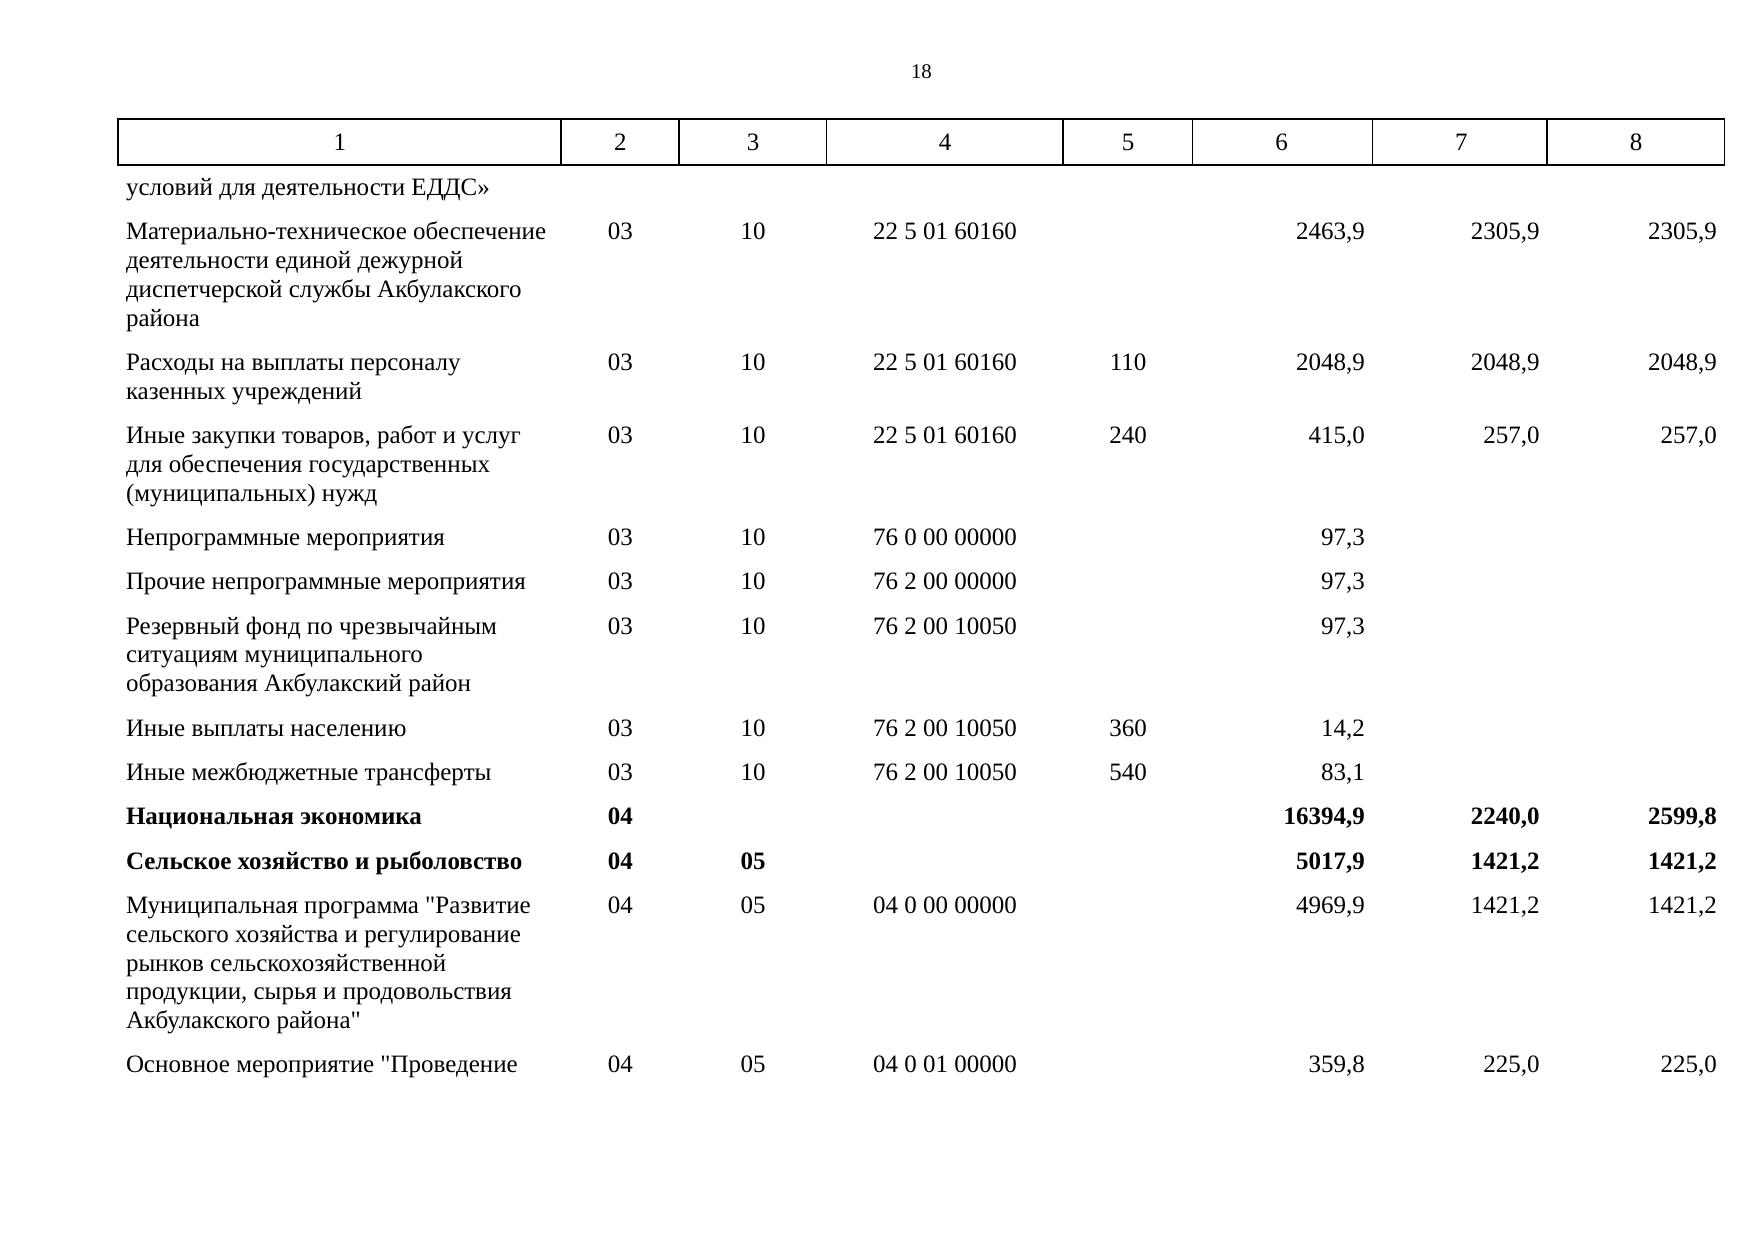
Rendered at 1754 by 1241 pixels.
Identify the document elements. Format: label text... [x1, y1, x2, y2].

table_cell Материально-техническое обеспечение деятельности единой дежурной диспетчерской службы Акбулакского района [118, 209, 561, 339]
table_cell 83,1 [1193, 749, 1372, 793]
table_cell Муниципальная программа "Развитие сельского хозяйства и регулирование рынков сельскохозяйственной продукции, сырья и продовольствия Акбулакского района" [118, 882, 561, 1042]
table_cell 22 5 01 60160 [827, 209, 1063, 339]
table_cell Расходы на выплаты персоналу казенных учреждений [118, 339, 561, 412]
table_cell [1063, 166, 1193, 208]
table_header [562, 120, 678, 164]
table_cell 10 [679, 209, 827, 339]
table_cell 97,3 [1193, 514, 1372, 558]
table_cell [1372, 749, 1547, 793]
table_cell 2305,9 [1547, 209, 1724, 339]
table_cell Сельское хозяйство и рыболовство [118, 838, 561, 882]
table_cell 76 2 00 10050 [827, 705, 1063, 749]
table_cell [1372, 559, 1547, 603]
table_cell [1547, 603, 1724, 705]
table_cell [1372, 166, 1547, 208]
table_cell 10 [679, 603, 827, 705]
table_cell Иные выплаты населению [118, 705, 561, 749]
table_header [680, 120, 826, 164]
table_header [1064, 120, 1192, 164]
table_cell [561, 166, 679, 208]
table_cell 04 [561, 794, 679, 838]
table_cell [1547, 705, 1724, 749]
table_cell условий для деятельности ЕДДС» [118, 166, 561, 208]
table_cell 1421,2 [1372, 882, 1547, 1042]
table_cell 04 0 01 00000 [827, 1042, 1063, 1086]
table_cell 03 [561, 603, 679, 705]
table_cell [1547, 514, 1724, 558]
table_cell 05 [679, 882, 827, 1042]
table_cell Национальная экономика [118, 794, 561, 838]
table_cell 1421,2 [1372, 838, 1547, 882]
table_header 7 [1380, 128, 1542, 156]
table_cell 257,0 [1547, 412, 1724, 514]
table_cell 540 [1063, 749, 1193, 793]
table_header 4 [835, 128, 1055, 156]
table_header [1193, 120, 1372, 164]
table_cell Непрограммные мероприятия [118, 514, 561, 558]
table_cell Основное мероприятие "Проведение [118, 1042, 561, 1086]
table_cell [1063, 514, 1193, 558]
table_cell 10 [679, 412, 827, 514]
table_cell [679, 794, 827, 838]
table_header [1373, 120, 1546, 164]
table_cell 10 [679, 339, 827, 412]
table_cell 03 [561, 339, 679, 412]
table_cell 2599,8 [1547, 794, 1724, 838]
table_header [1548, 120, 1724, 164]
table_cell 2048,9 [1372, 339, 1547, 412]
table_cell 225,0 [1547, 1042, 1724, 1086]
table_cell 97,3 [1193, 603, 1372, 705]
table_cell 22 5 01 60160 [827, 412, 1063, 514]
table_cell 2240,0 [1372, 794, 1547, 838]
table_cell 240 [1063, 412, 1193, 514]
table_cell 04 [561, 1042, 679, 1086]
table_cell 257,0 [1372, 412, 1547, 514]
table_cell 76 2 00 00000 [827, 559, 1063, 603]
table_header 5 [1071, 128, 1185, 156]
table_cell [1372, 514, 1547, 558]
table_cell 1421,2 [1547, 882, 1724, 1042]
table_cell 03 [561, 559, 679, 603]
table_cell 76 2 00 10050 [827, 603, 1063, 705]
table_cell 03 [561, 705, 679, 749]
table_cell 03 [561, 412, 679, 514]
table_cell 10 [679, 705, 827, 749]
table_cell 359,8 [1193, 1042, 1372, 1086]
table_cell [1193, 166, 1372, 208]
table_cell 2048,9 [1547, 339, 1724, 412]
table_header [827, 120, 1062, 164]
table_cell 415,0 [1193, 412, 1372, 514]
table_header 6 [1201, 128, 1362, 156]
table_cell 4969,9 [1193, 882, 1372, 1042]
table_cell [1063, 559, 1193, 603]
table_cell [1547, 166, 1724, 208]
table_header [119, 120, 560, 164]
table_cell 97,3 [1193, 559, 1372, 603]
table_cell 05 [679, 838, 827, 882]
table_cell Прочие непрограммные мероприятия [118, 559, 561, 603]
table_cell [827, 166, 1063, 208]
table_header 1 [126, 128, 553, 156]
table_cell 10 [679, 559, 827, 603]
table_cell 05 [679, 1042, 827, 1086]
table_header 8 [1555, 128, 1716, 156]
table_cell 04 [561, 838, 679, 882]
table_cell [1372, 603, 1547, 705]
table_cell 04 0 00 00000 [827, 882, 1063, 1042]
table_cell 225,0 [1372, 1042, 1547, 1086]
table_cell [679, 166, 827, 208]
table_cell [1547, 559, 1724, 603]
table_cell [827, 794, 1063, 838]
table_cell [1547, 749, 1724, 793]
table_cell [1063, 1042, 1193, 1086]
table_cell Резервный фонд по чрезвычайным ситуациям муниципального образования Акбулакский район [118, 603, 561, 705]
table_cell Иные межбюджетные трансферты [118, 749, 561, 793]
table_cell 2048,9 [1193, 339, 1372, 412]
table_cell 16394,9 [1193, 794, 1372, 838]
table_cell [1063, 603, 1193, 705]
table_cell 76 0 00 00000 [827, 514, 1063, 558]
table_cell 10 [679, 514, 827, 558]
table_cell [1063, 882, 1193, 1042]
table_cell [1063, 794, 1193, 838]
table_cell 03 [561, 209, 679, 339]
table_cell 360 [1063, 705, 1193, 749]
table_cell 03 [561, 749, 679, 793]
table_cell [1063, 838, 1193, 882]
table_cell 14,2 [1193, 705, 1372, 749]
table_cell 2305,9 [1372, 209, 1547, 339]
table_cell 03 [561, 514, 679, 558]
table_cell 22 5 01 60160 [827, 339, 1063, 412]
table_cell 5017,9 [1193, 838, 1372, 882]
table_cell Иные закупки товаров, работ и услуг для обеспечения государственных (муниципальных) нужд [118, 412, 561, 514]
table_header 2 [569, 128, 671, 156]
table_cell [1372, 705, 1547, 749]
table_cell [1063, 209, 1193, 339]
table_cell 1421,2 [1547, 838, 1724, 882]
table_header 3 [687, 128, 819, 156]
table_cell 04 [561, 882, 679, 1042]
table_cell 110 [1063, 339, 1193, 412]
table_cell [827, 838, 1063, 882]
table_cell 76 2 00 10050 [827, 749, 1063, 793]
table_cell 2463,9 [1193, 209, 1372, 339]
table_cell 10 [679, 749, 827, 793]
